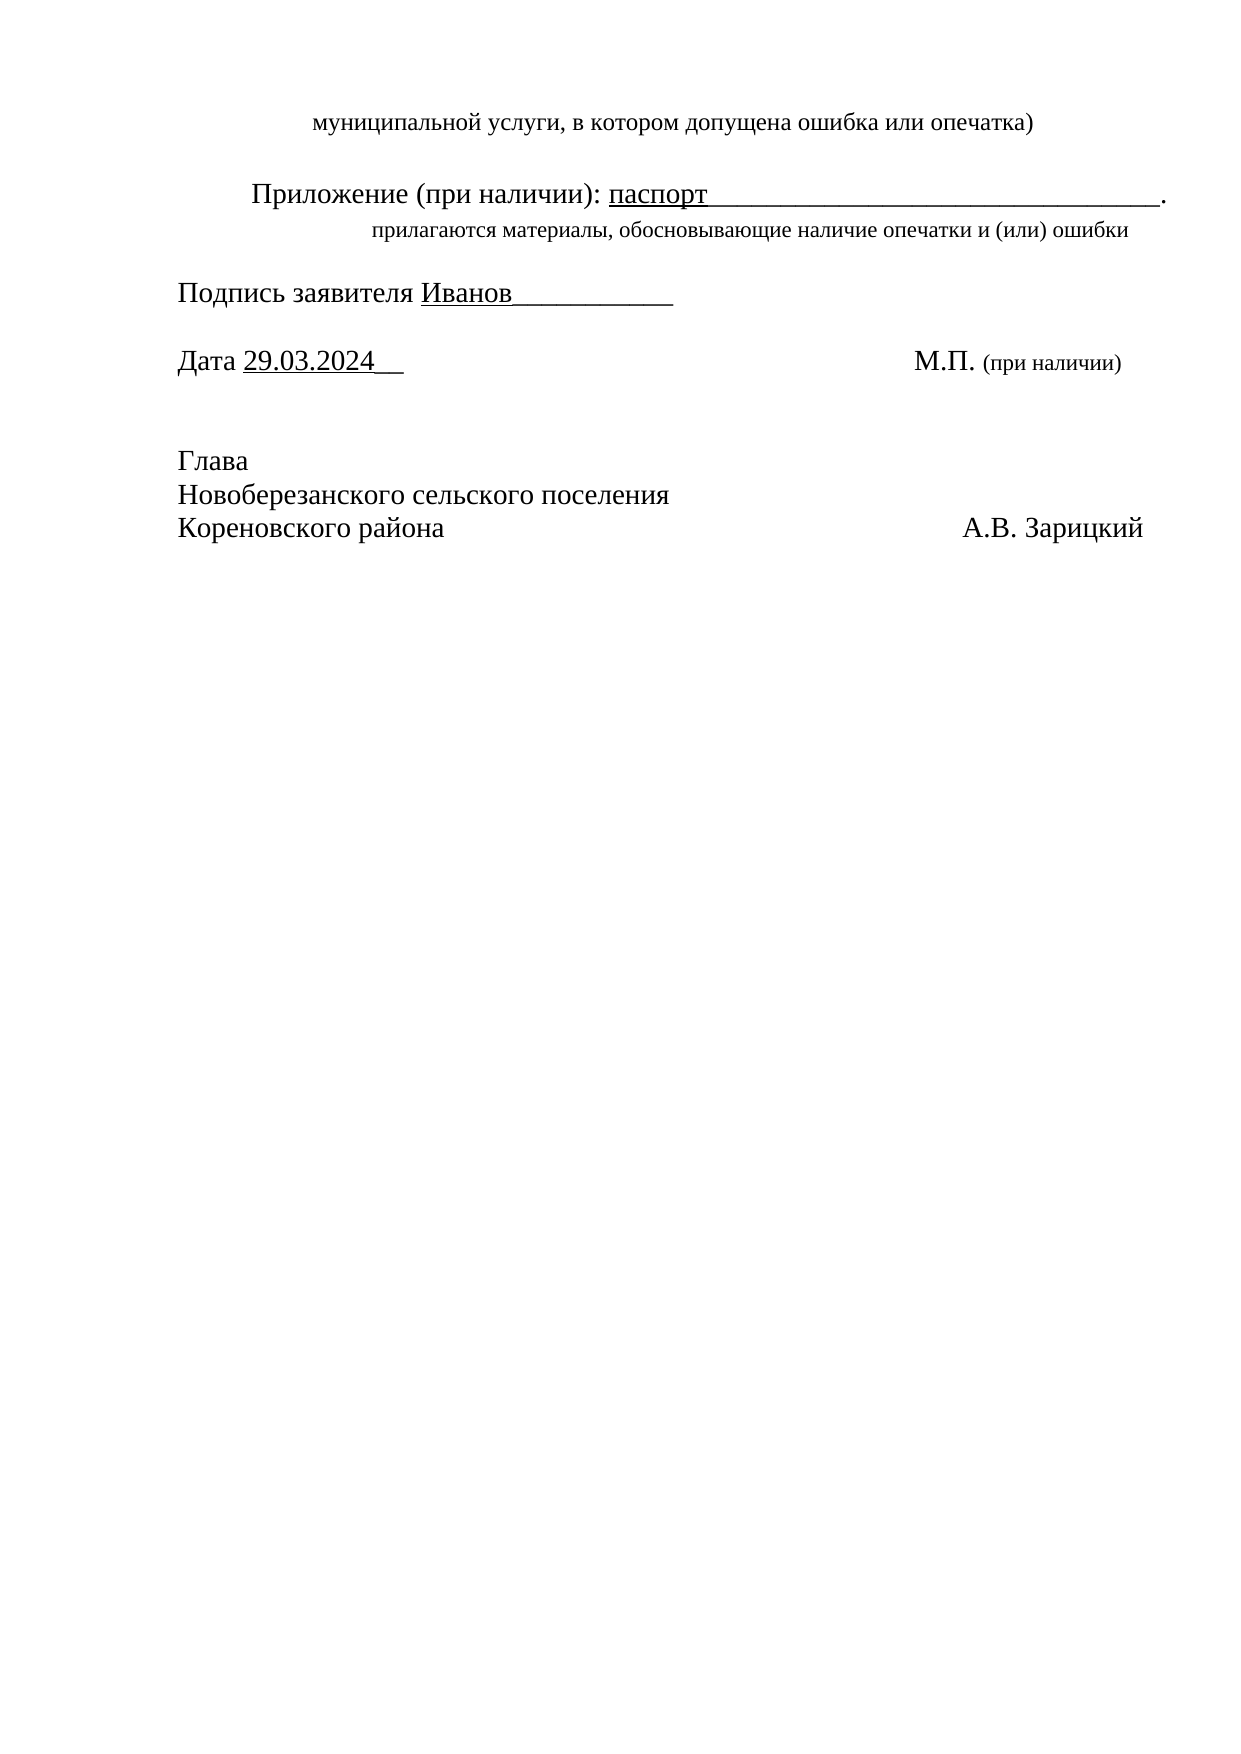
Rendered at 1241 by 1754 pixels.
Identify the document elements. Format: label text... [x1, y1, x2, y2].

text Кореновского района А.В. Зарицкий [177, 510, 1181, 544]
text Дата 29.03.2024__ М.П. (при наличии) [177, 343, 1181, 376]
text прилагаются материалы, обосновывающие наличие опечатки и (или) ошибки [177, 216, 1181, 242]
text Подпись заявителя Иванов___________ [177, 276, 1181, 309]
text Новоберезанского сельского поселения [177, 477, 1181, 510]
text Глава [177, 443, 1181, 477]
text муниципальной услуги, в котором допущена ошибка или опечатка) [177, 107, 1181, 136]
text Приложение (при наличии): паспорт_______________________________. [177, 176, 1181, 209]
